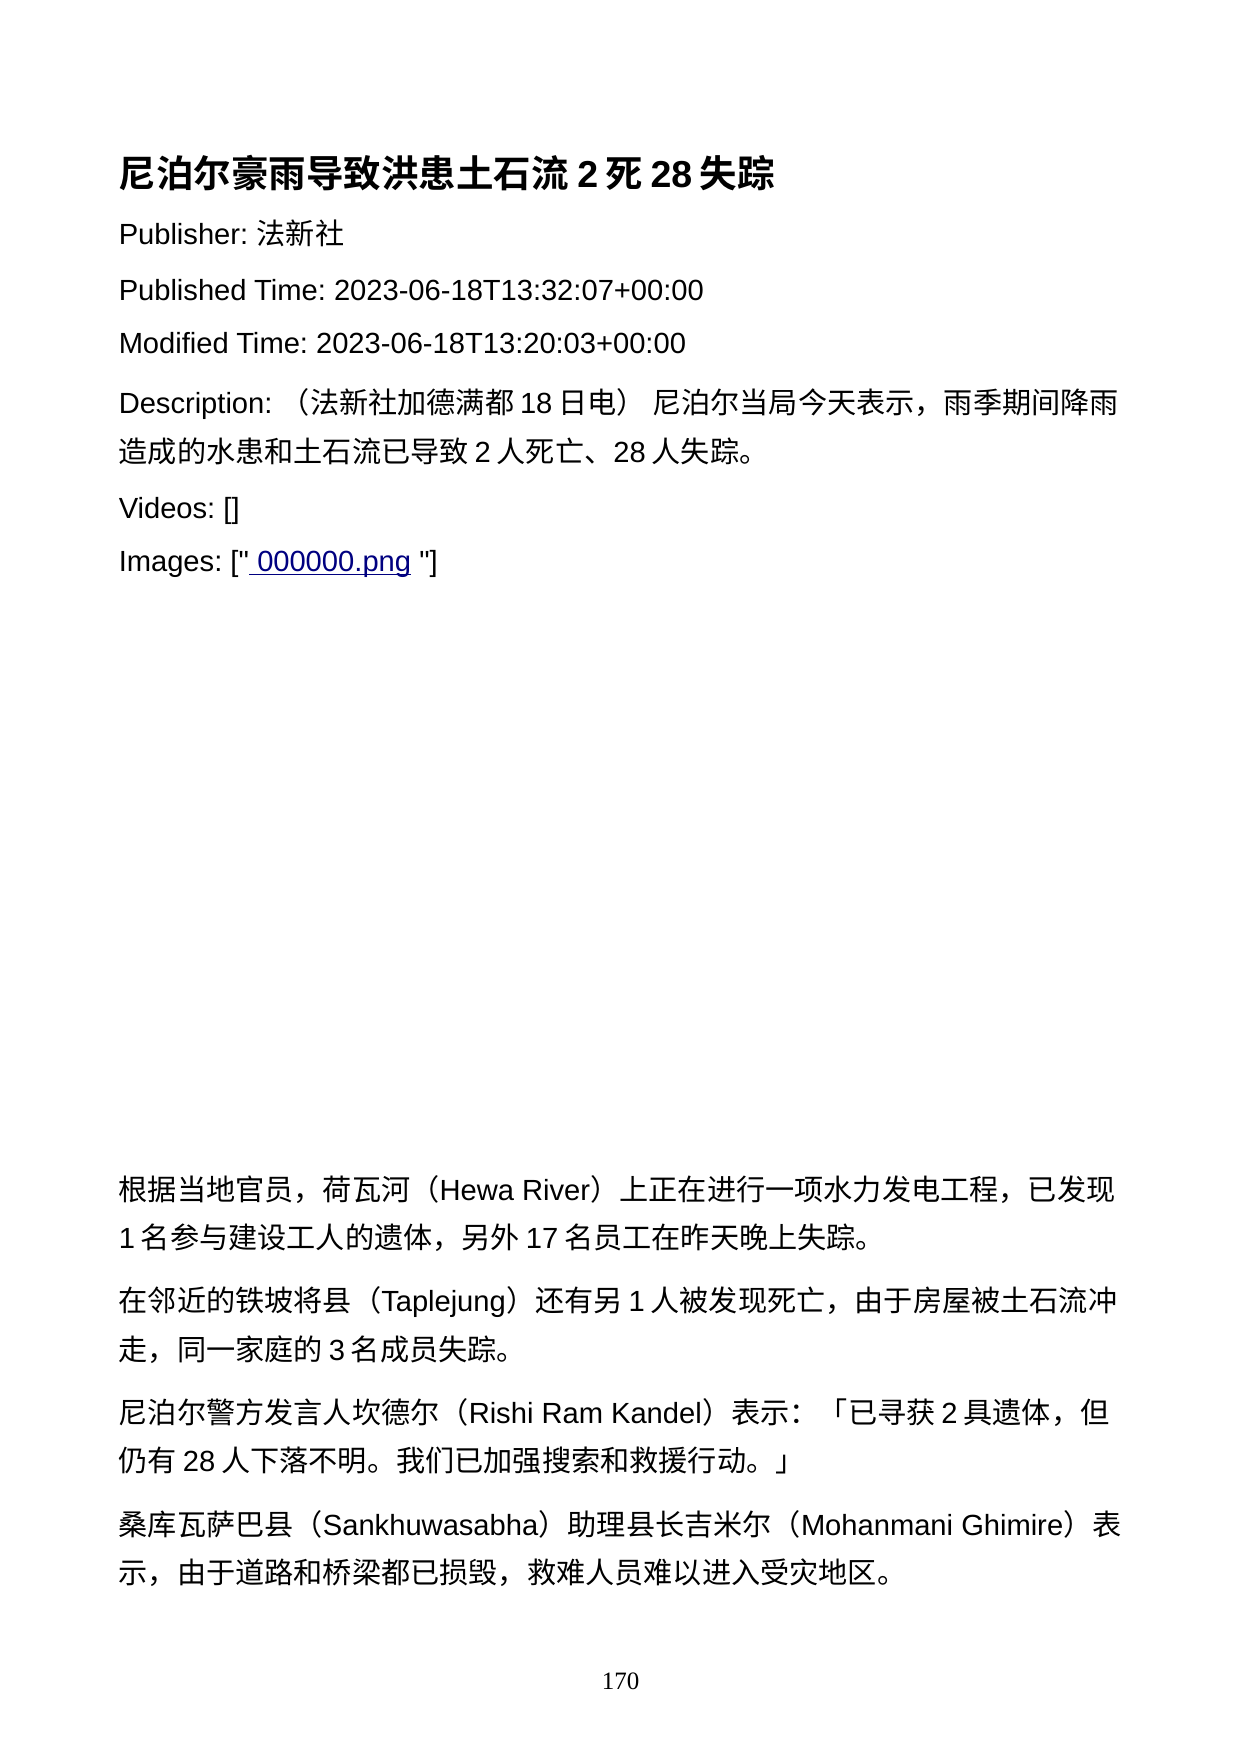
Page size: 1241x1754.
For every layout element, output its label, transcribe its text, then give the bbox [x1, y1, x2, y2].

text Modified Time: 2023-06-18T13:20:03+00:00 [118, 327, 1122, 360]
text 尼泊尔警方发言人坎德尔（Rishi Ram Kandel）表示：「已寻获2具遗体，但仍有28人下落不明。我们已加强搜索和救援行动。」 [118, 1389, 1122, 1480]
subtitle 尼泊尔豪雨导致洪患土石流 2死28失踪 [118, 143, 1122, 198]
text Publisher: 法新社 [118, 210, 1122, 253]
text Images: [" 000000.png "] [118, 544, 1122, 578]
text Published Time: 2023-06-18T13:32:07+00:00 [118, 273, 1122, 307]
text Description: （法新社加德满都18日电） 尼泊尔当局今天表示，雨季期间降雨造成的水患和土石流已导致2人死亡、28人失踪。 [118, 380, 1122, 471]
text 根据当地官员，荷瓦河（Hewa River）上正在进行一项水力发电工程，已发现1名参与建设工人的遗体，另外17名员工在昨天晚上失踪。 [118, 1166, 1122, 1257]
text Videos: [] [118, 491, 1122, 525]
text 桑库瓦萨巴县（Sankhuwasabha）助理县长吉米尔（Mohanmani Ghimire）表示，由于道路和桥梁都已损毁，救难人员难以进入受灾地区。 [118, 1501, 1122, 1592]
text 在邻近的铁坡将县（Taplejung）还有另1人被发现死亡，由于房屋被土石流冲走，同一家庭的3名成员失踪。 [118, 1278, 1122, 1368]
